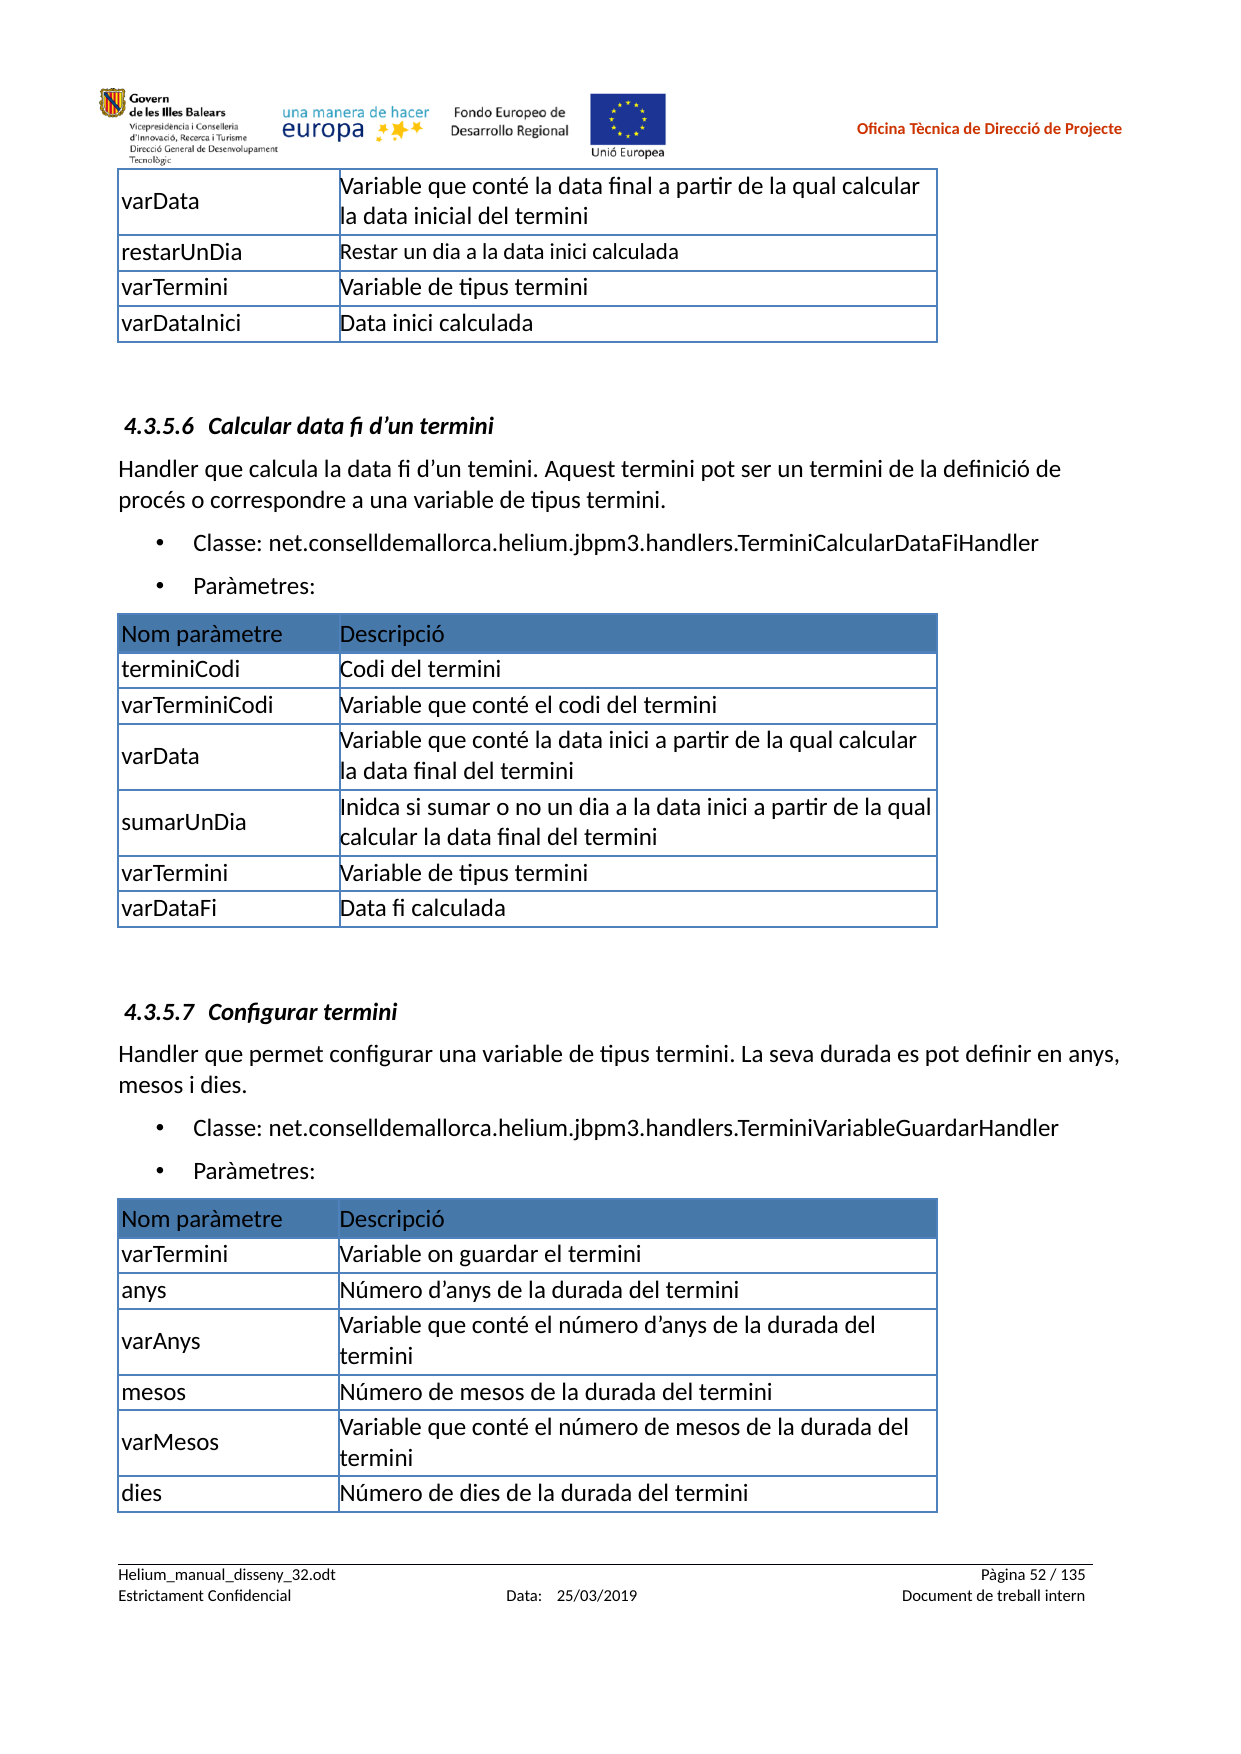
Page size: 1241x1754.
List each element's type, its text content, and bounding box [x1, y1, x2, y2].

table_header Descripció [341, 615, 936, 651]
table_cell Variable de tipus termini [341, 272, 936, 305]
table_cell terminiCodi [119, 654, 339, 687]
table_cell Restar un dia a la data inici calculada [341, 236, 936, 269]
table_cell varMesos [119, 1411, 338, 1475]
table_cell Inidca si sumar o no un dia a la data inici a partir de la qual calcular la data final del termini [341, 791, 936, 854]
table_cell varTerminiCodi [119, 689, 339, 722]
list Classe: net.conselldemallorca.helium.jbpm3.handlers.TerminiCalcularDataFiHandler [156, 527, 1122, 557]
table_cell Variable que conté el número de mesos de la durada del termini [340, 1411, 936, 1475]
table_cell Variable que conté el número d’anys de la durada del termini [340, 1310, 936, 1374]
table_cell Número d’anys de la durada del termini [340, 1274, 936, 1308]
table_cell varAnys [119, 1310, 338, 1374]
table_cell varDataFi [119, 892, 339, 926]
subtitle Configurar termini [118, 996, 1122, 1026]
picture [99, 87, 668, 166]
table_header Nom paràmetre [119, 615, 339, 651]
table_cell Codi del termini [341, 654, 936, 687]
table_header Nom paràmetre [119, 1200, 338, 1237]
table_header Descripció [340, 1200, 936, 1237]
table_cell varDataInici [119, 307, 339, 341]
list Paràmetres: [156, 1155, 1122, 1186]
text Handler que permet configurar una variable de tipus termini. La seva durada es pot definir en anys, mesos i dies. [118, 1038, 1122, 1099]
table_cell restarUnDia [119, 236, 339, 269]
table_cell Variable que conté el codi del termini [341, 689, 936, 722]
text Handler que calcula la data fi d’un temini. Aquest termini pot ser un termini de la definició de procés o correspondre a una variable de tipus termini. [118, 453, 1122, 514]
table_cell varData [119, 170, 339, 234]
table_cell Variable de tipus termini [341, 857, 936, 890]
table_cell varTermini [119, 1239, 338, 1272]
table_cell mesos [119, 1376, 338, 1409]
table_cell Data fi calculada [341, 892, 936, 926]
table_cell Número de dies de la durada del termini [340, 1477, 936, 1511]
table_cell sumarUnDia [119, 791, 339, 854]
table_cell varTermini [119, 272, 339, 305]
table_cell Variable on guardar el termini [340, 1239, 936, 1272]
table_cell varTermini [119, 857, 339, 890]
list Classe: net.conselldemallorca.helium.jbpm3.handlers.TerminiVariableGuardarHandler [156, 1112, 1122, 1143]
subtitle Calcular data fi d’un termini [118, 411, 1122, 441]
table_cell Data inici calculada [341, 307, 936, 341]
list Paràmetres: [156, 570, 1122, 601]
table_cell anys [119, 1274, 338, 1308]
table_cell dies [119, 1477, 338, 1511]
table_cell Número de mesos de la durada del termini [340, 1376, 936, 1409]
table_cell Variable que conté la data inici a partir de la qual calcular la data final del termini [341, 725, 936, 788]
table_cell Variable que conté la data final a partir de la qual calcular la data inicial del termini [341, 170, 936, 234]
table_cell varData [119, 725, 339, 788]
